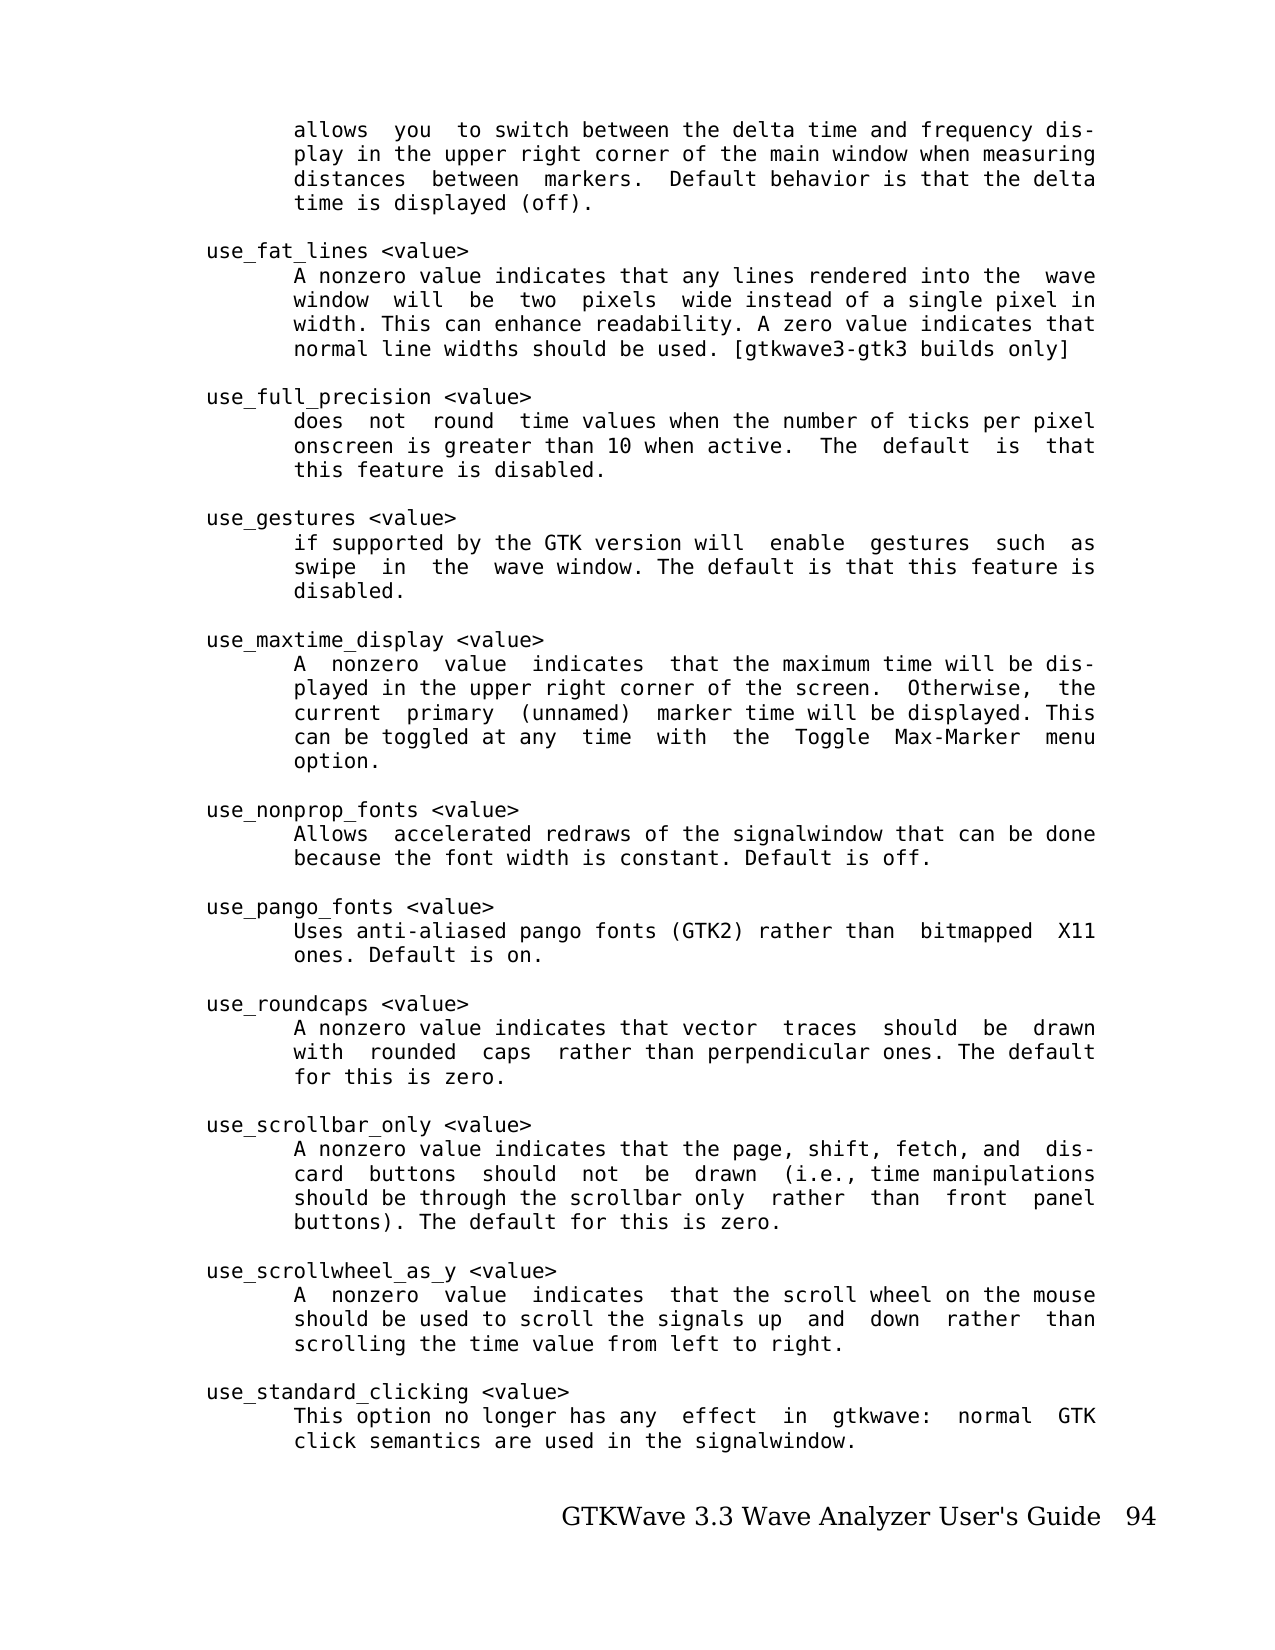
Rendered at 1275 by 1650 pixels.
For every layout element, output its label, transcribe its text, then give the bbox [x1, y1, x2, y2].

text can be toggled at any time with the Toggle Max-Marker menu [118, 725, 1157, 749]
text played in the upper right corner of the screen. Otherwise, the [118, 676, 1157, 701]
text A nonzero value indicates that the scroll wheel on the mouse [118, 1283, 1157, 1307]
text should be used to scroll the signals up and down rather than [118, 1307, 1157, 1332]
text should be through the scrollbar only rather than front panel [118, 1186, 1157, 1210]
text distances between markers. Default behavior is that the delta [118, 167, 1157, 191]
text width. This can enhance readability. A zero value indicates that [118, 312, 1157, 337]
text card buttons should not be drawn (i.e., time manipulations [118, 1162, 1157, 1186]
text use_full_precision <value> [118, 385, 1157, 409]
text for this is zero. [118, 1065, 1157, 1089]
text This option no longer has any effect in gtkwave: normal GTK [118, 1404, 1157, 1429]
text use_gestures <value> [118, 506, 1157, 531]
text use_standard_clicking <value> [118, 1380, 1157, 1404]
text with rounded caps rather than perpendicular ones. The default [118, 1040, 1157, 1065]
text disabled. [118, 579, 1157, 603]
text because the font width is constant. Default is off. [118, 846, 1157, 871]
text allows you to switch between the delta time and frequency dis- [118, 118, 1157, 142]
text Allows accelerated redraws of the signalwindow that can be done [118, 822, 1157, 846]
text this feature is disabled. [118, 458, 1157, 482]
text current primary (unnamed) marker time will be displayed. This [118, 701, 1157, 725]
text use_scrollwheel_as_y <value> [118, 1259, 1157, 1283]
text ones. Default is on. [118, 943, 1157, 968]
text window will be two pixels wide instead of a single pixel in [118, 288, 1157, 312]
text scrolling the time value from left to right. [118, 1332, 1157, 1356]
text Uses anti-aliased pango fonts (GTK2) rather than bitmapped X11 [118, 919, 1157, 943]
text if supported by the GTK version will enable gestures such as [118, 531, 1157, 555]
text time is displayed (off). [118, 191, 1157, 215]
text option. [118, 749, 1157, 773]
text use_nonprop_fonts <value> [118, 798, 1157, 822]
text buttons). The default for this is zero. [118, 1210, 1157, 1234]
text A nonzero value indicates that the maximum time will be dis- [118, 652, 1157, 676]
text use_roundcaps <value> [118, 992, 1157, 1016]
text does not round time values when the number of ticks per pixel [118, 409, 1157, 434]
text click semantics are used in the signalwindow. [118, 1429, 1157, 1453]
text use_fat_lines <value> [118, 239, 1157, 264]
text swipe in the wave window. The default is that this feature is [118, 555, 1157, 579]
text use_pango_fonts <value> [118, 895, 1157, 919]
text A nonzero value indicates that the page, shift, fetch, and dis- [118, 1137, 1157, 1162]
text use_scrollbar_only <value> [118, 1113, 1157, 1137]
text A nonzero value indicates that any lines rendered into the wave [118, 264, 1157, 288]
text normal line widths should be used. [gtkwave3-gtk3 builds only] [118, 337, 1157, 361]
text use_maxtime_display <value> [118, 628, 1157, 652]
text play in the upper right corner of the main window when measuring [118, 142, 1157, 167]
text onscreen is greater than 10 when active. The default is that [118, 434, 1157, 458]
text A nonzero value indicates that vector traces should be drawn [118, 1016, 1157, 1040]
